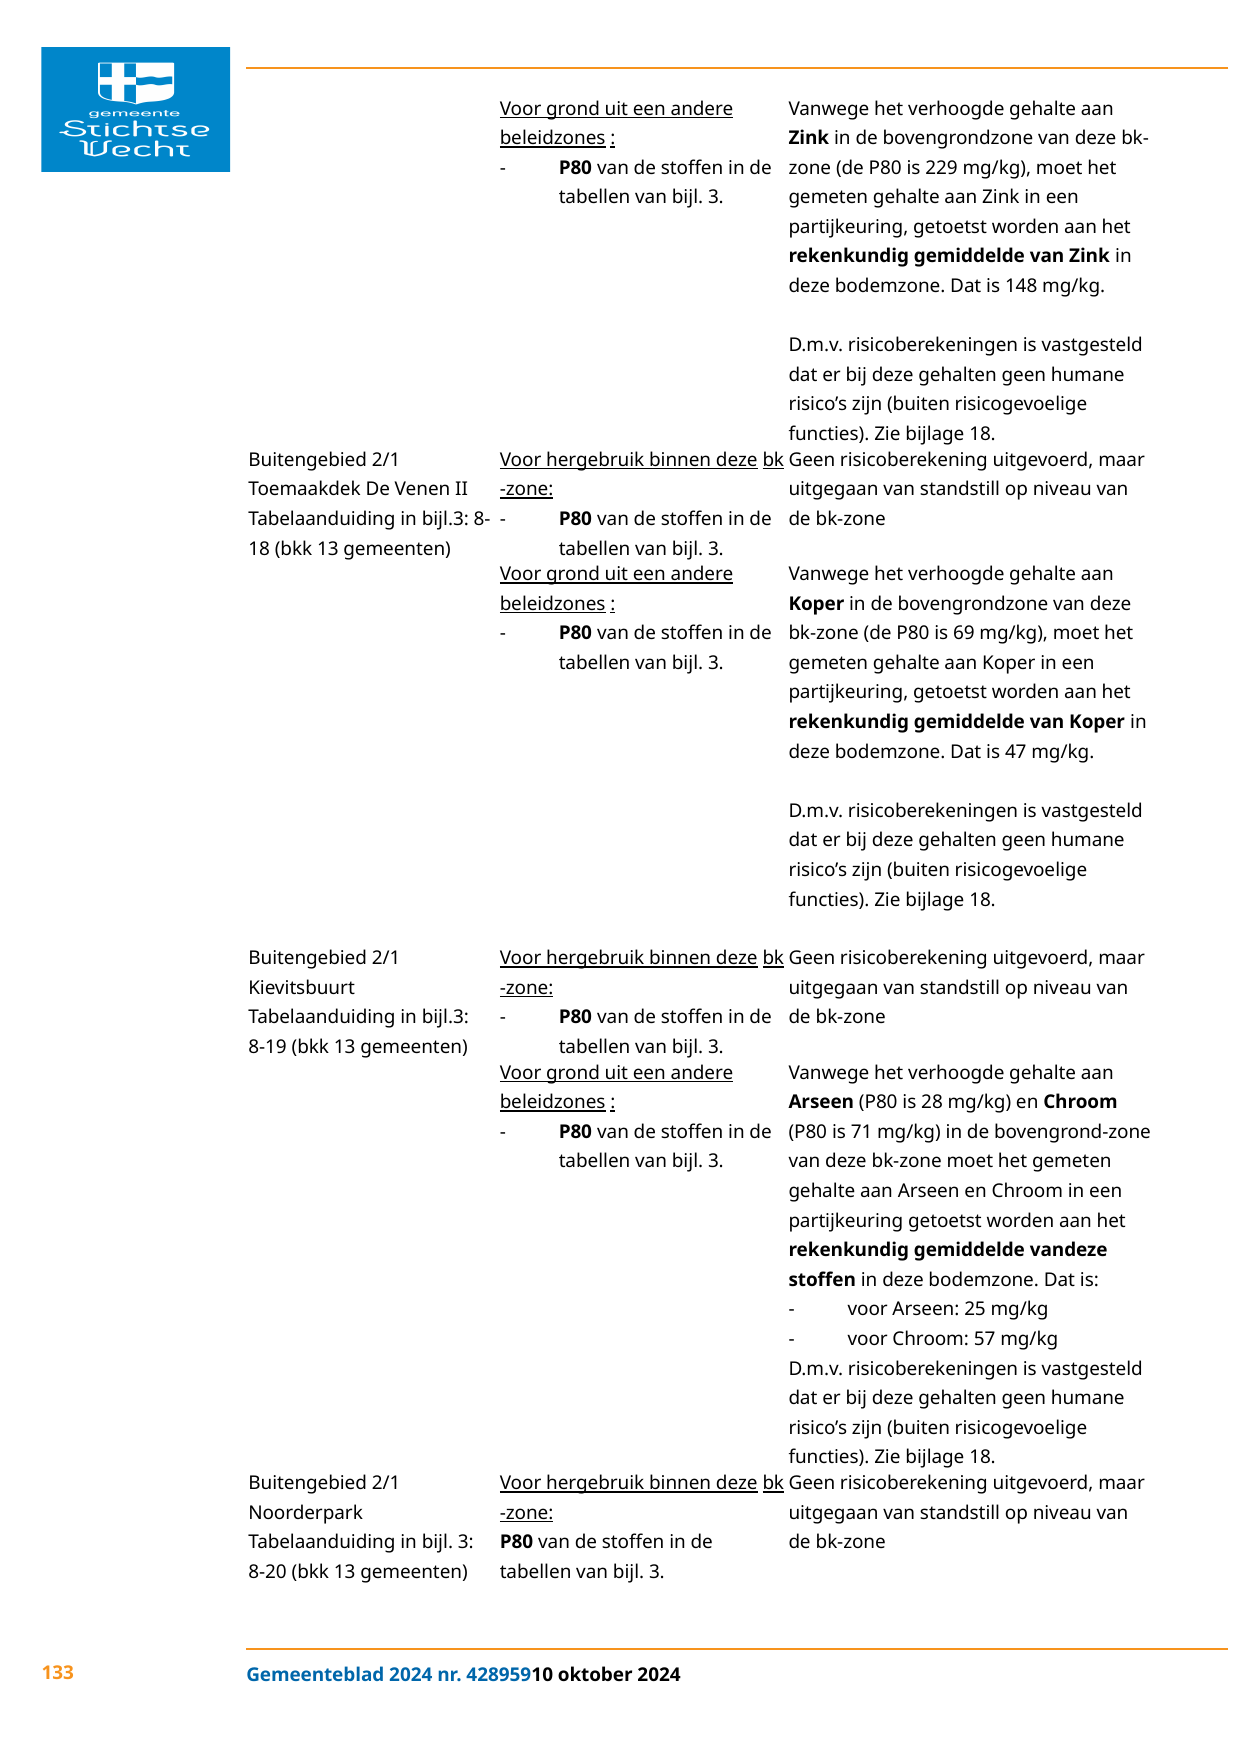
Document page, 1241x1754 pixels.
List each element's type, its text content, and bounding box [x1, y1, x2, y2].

table_cell Vanwege het verhoogde gehalte aan Zink in de bovengrondzone van deze bk-zone (de P80 is 229 mg/kg), moet het gemeten gehalte aan Zink in een partijkeuring, getoetst worden aan het rekenkundig gemiddelde van Zink in deze bodemzone. Dat is 148 mg/kg. D.m.v. risicoberekeningen is vastgesteld dat er bij deze gehalten geen humane risico’s zijn (buiten risicogevoelige functies). Zie bijlage 18. [788, 95, 1152, 446]
table_cell Voor hergebruik binnen deze bk -zone: P80 van de stoffen in de tabellen van bijl. 3. [500, 446, 788, 560]
table_header Voor hergebruik binnen deze bk -zone: P80 van de stoffen in de tabellen van bijl. 3. [500, 945, 788, 1059]
table_cell Geen risicoberekening uitgevoerd, maar uitgegaan van standstill op niveau van de bk-zone [788, 446, 1152, 560]
table_cell Geen risicoberekening uitgevoerd, maar uitgegaan van standstill op niveau van de bk-zone [788, 1469, 1152, 1584]
picture [137, 63, 174, 103]
picture [99, 63, 135, 101]
table_cell Vanwege het verhoogde gehalte aan Arseen (P80 is 28 mg/kg) en Chroom (P80 is 71 mg/kg) in de bovengrond-zone van deze bk-zone moet het gemeten gehalte aan Arseen en Chroom in een partijkeuring getoetst worden aan het rekenkundig gemiddelde vandeze stoffen in deze bodemzone. Dat is: voor Arseen: 25 mg/kg voor Chroom: 57 mg/kg D.m.v. risicoberekeningen is vastgesteld dat er bij deze gehalten geen humane risico’s zijn (buiten risicogevoelige functies). Zie bijlage 18. [788, 1059, 1152, 1469]
table_cell Voor grond uit een andere beleidzones : P80 van de stoffen in de tabellen van bijl. 3. [500, 95, 788, 446]
table_cell Voor grond uit een andere beleidzones : P80 van de stoffen in de tabellen van bijl. 3. [500, 1059, 788, 1469]
table_header Buitengebied 2/1 Kievitsbuurt Tabelaanduiding in bijl.3: 8-19 (bkk 13 gemeenten) [248, 945, 499, 1059]
table_cell Voor hergebruik binnen deze bk -zone: P80 van de stoffen in de tabellen van bijl. 3. [500, 1469, 788, 1584]
table_cell [248, 1059, 499, 1469]
table_cell Buitengebied 2/1 Noorderpark Tabelaanduiding in bijl. 3: 8-20 (bkk 13 gemeenten) [248, 1469, 499, 1584]
table_cell Voor grond uit een andere beleidzones : P80 van de stoffen in de tabellen van bijl. 3. [500, 560, 788, 912]
table_cell [248, 95, 499, 446]
table_cell [248, 560, 499, 912]
table_header Geen risicoberekening uitgevoerd, maar uitgegaan van standstill op niveau van de bk-zone [788, 945, 1152, 1059]
table_cell Vanwege het verhoogde gehalte aan Koper in de bovengrondzone van deze bk-zone (de P80 is 69 mg/kg), moet het gemeten gehalte aan Koper in een partijkeuring, getoetst worden aan het rekenkundig gemiddelde van Koper in deze bodemzone. Dat is 47 mg/kg. D.m.v. risicoberekeningen is vastgesteld dat er bij deze gehalten geen humane risico’s zijn (buiten risicogevoelige functies). Zie bijlage 18. [788, 560, 1152, 912]
table_cell Buitengebied 2/1 Toemaakdek De Venen II Tabelaanduiding in bijl.3: 8-18 (bkk 13 gemeenten) [248, 446, 499, 560]
